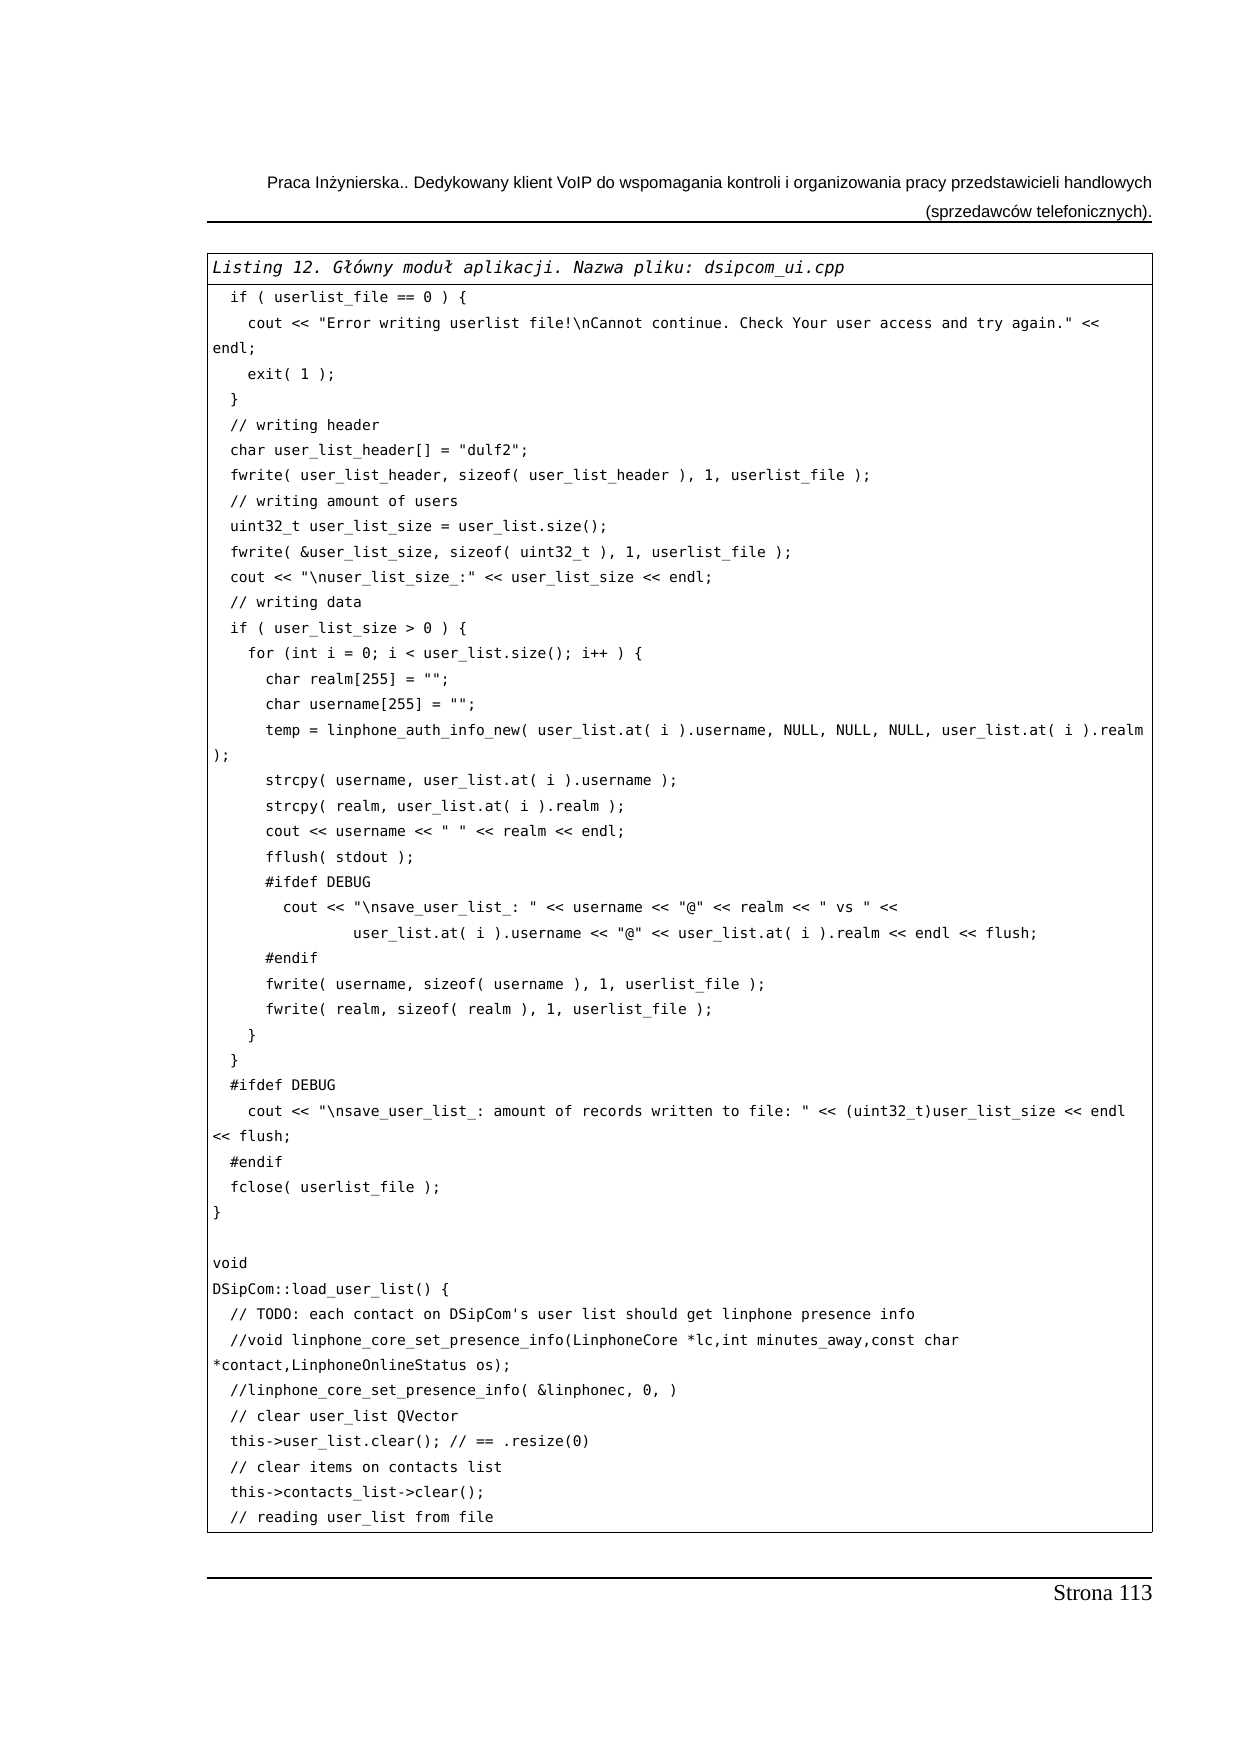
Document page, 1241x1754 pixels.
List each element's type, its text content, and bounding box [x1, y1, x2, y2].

table_header Listing 12. Główny moduł aplikacji. Nazwa pliku: dsipcom_ui.cpp [208, 254, 1152, 283]
table_cell if ( userlist_file == 0 ) { cout << "Error writing userlist file!\nCannot continue. Check Your user access and try again." << endl; exit( 1 ); } // writing header char user_list_header[] = "dulf2"; fwrite( user_list_header, sizeof( user_list_header ), 1, userlist_file ); // writing amount of users uint32_t user_list_size = user_list.size(); fwrite( &user_list_size, sizeof( uint32_t ), 1, userlist_file ); cout << "\nuser_list_size_:" << user_list_size << endl; // writing data if ( user_list_size > 0 ) { for (int i = 0; i < user_list.size(); i++ ) { char realm[255] = ""; char username[255] = ""; temp = linphone_auth_info_new( user_list.at( i ).username, NULL, NULL, NULL, user_list.at( i ).realm ); strcpy( username, user_list.at( i ).username ); strcpy( realm, user_list.at( i ).realm ); cout << username << " " << realm << endl; fflush( stdout ); #ifdef DEBUG cout << "\nsave_user_list_: " << username << "@" << realm << " vs " << user_list.at( i ).username << "@" << user_list.at( i ).realm << endl << flush; #endif fwrite( username, sizeof( username ), 1, userlist_file ); fwrite( realm, sizeof( realm ), 1, userlist_file ); } } #ifdef DEBUG cout << "\nsave_user_list_: amount of records written to file: " << (uint32_t)user_list_size << endl << flush; #endif fclose( userlist_file ); } void DSipCom::load_user_list() { // TODO: each contact on DSipCom's user list should get linphone presence info //void linphone_core_set_presence_info(LinphoneCore *lc,int minutes_away,const char *contact,LinphoneOnlineStatus os); //linphone_core_set_presence_info( &linphonec, 0, ) // clear user_list QVector this->user_list.clear(); // == .resize(0) // clear items on contacts list this->contacts_list->clear(); // reading user_list from file [208, 285, 1152, 1532]
